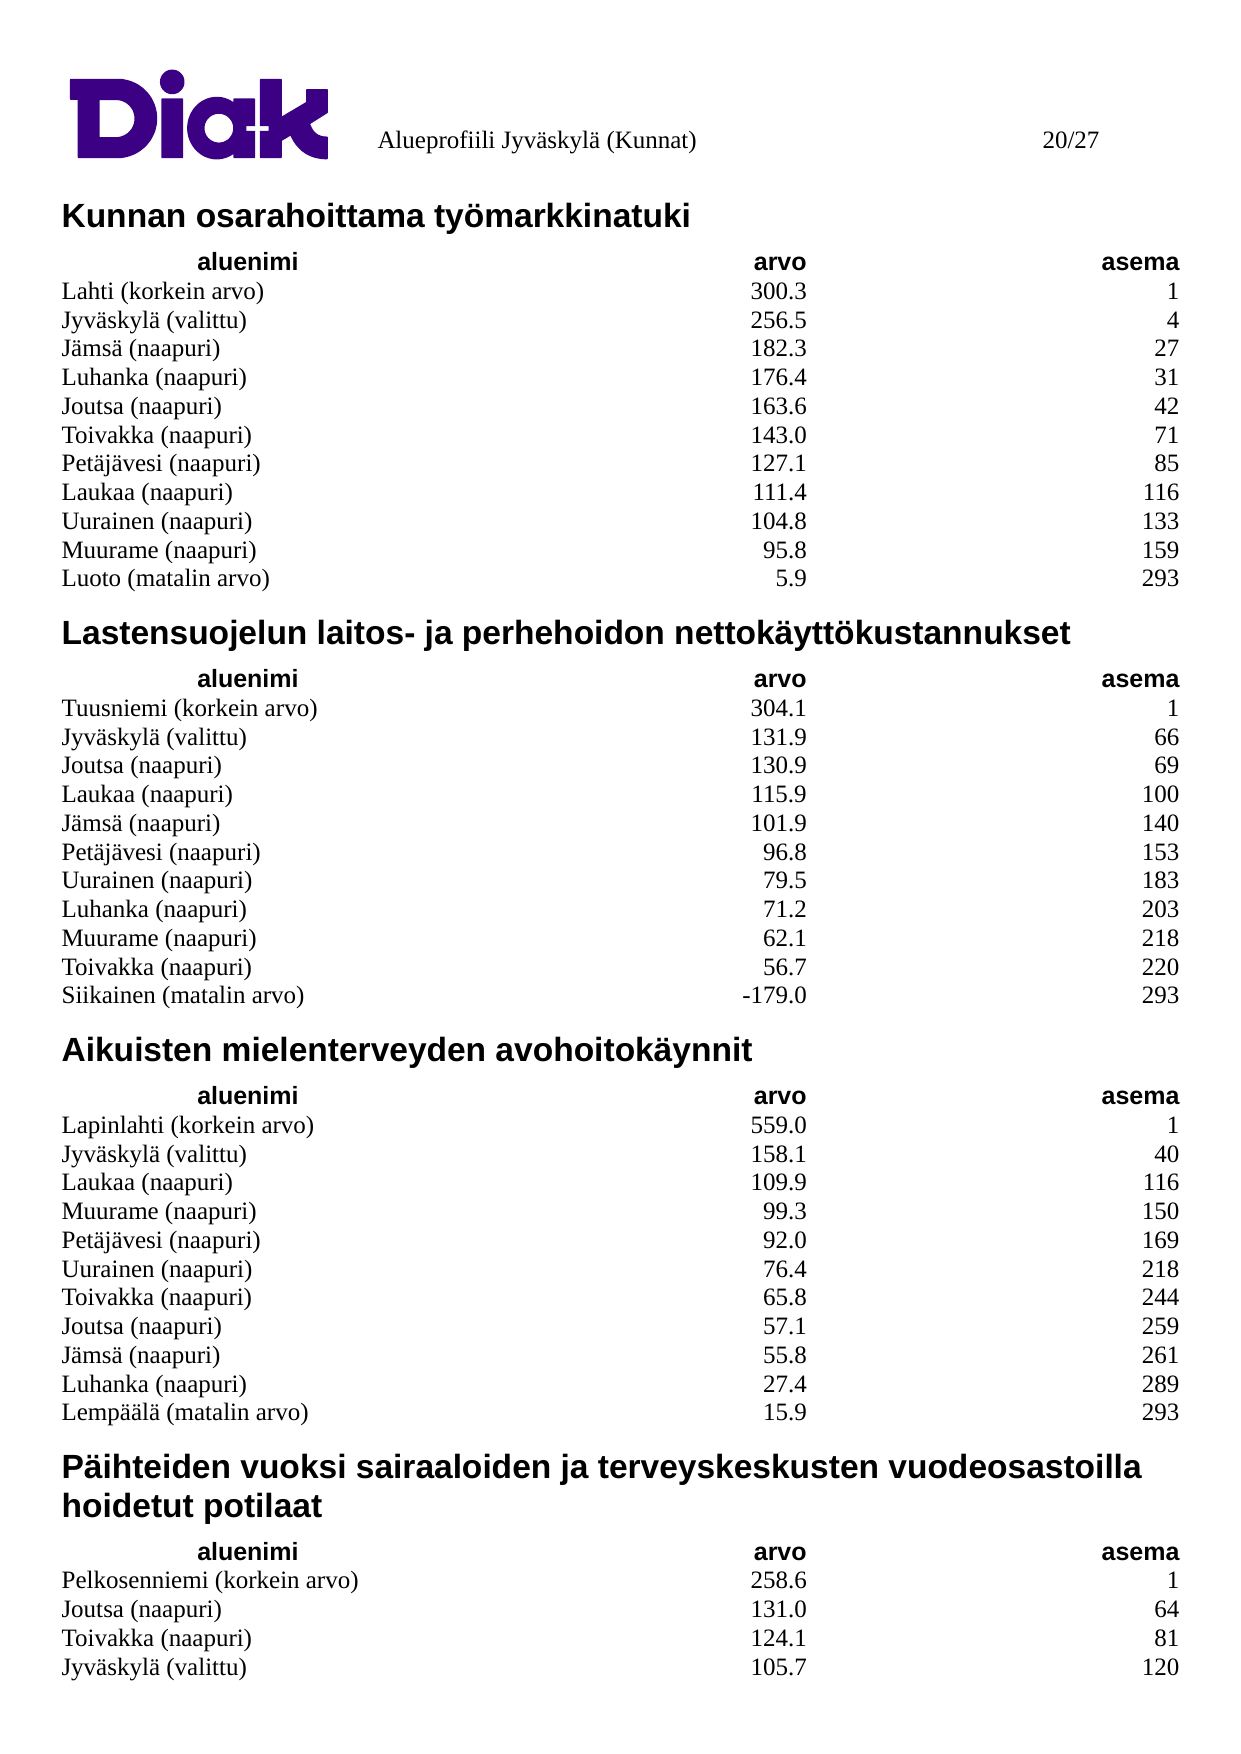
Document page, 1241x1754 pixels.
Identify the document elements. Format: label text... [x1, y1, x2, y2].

table_cell 120 [806, 1652, 1179, 1681]
table_cell 62.1 [434, 923, 806, 952]
table_cell Lahti (korkein arvo) [61, 276, 434, 305]
table_header arvo [434, 1081, 806, 1110]
table_cell 96.8 [434, 837, 806, 866]
table_header aluenimi [61, 1537, 434, 1566]
table_cell 99.3 [434, 1196, 806, 1225]
table_cell 105.7 [434, 1652, 806, 1681]
table_cell Lempäälä (matalin arvo) [61, 1398, 434, 1426]
table_cell Petäjävesi (naapuri) [61, 837, 434, 866]
table_cell Jyväskylä (valittu) [61, 305, 434, 333]
table_cell 293 [806, 1398, 1179, 1426]
table_cell 133 [806, 506, 1179, 535]
table_cell 130.9 [434, 751, 806, 779]
table_cell 76.4 [434, 1254, 806, 1282]
table_cell 4 [806, 305, 1179, 333]
table_cell 81 [806, 1623, 1179, 1652]
table_cell 1 [806, 1566, 1179, 1594]
table_header arvo [434, 1537, 806, 1566]
table_cell 92.0 [434, 1225, 806, 1254]
table_cell Joutsa (naapuri) [61, 751, 434, 779]
table_cell 71.2 [434, 894, 806, 923]
table_header asema [806, 664, 1179, 693]
table_header asema [806, 1537, 1179, 1566]
table_cell 256.5 [434, 305, 806, 333]
table_cell Luhanka (naapuri) [61, 894, 434, 923]
table_cell Toivakka (naapuri) [61, 420, 434, 448]
table_cell Uurainen (naapuri) [61, 866, 434, 894]
table_cell 150 [806, 1196, 1179, 1225]
table_cell Muurame (naapuri) [61, 1196, 434, 1225]
table_cell Muurame (naapuri) [61, 535, 434, 563]
table_cell 95.8 [434, 535, 806, 563]
table_cell 85 [806, 449, 1179, 477]
table_cell 1 [806, 693, 1179, 722]
table_cell Pelkosenniemi (korkein arvo) [61, 1566, 434, 1594]
table_cell 140 [806, 808, 1179, 837]
table_cell 261 [806, 1340, 1179, 1369]
table_cell 27 [806, 334, 1179, 362]
subtitle Lastensuojelun laitos- ja perhehoidon nettokäyttökustannukset [61, 613, 1179, 652]
table_cell 183 [806, 866, 1179, 894]
table_cell 182.3 [434, 334, 806, 362]
table_cell 79.5 [434, 866, 806, 894]
table_cell Luoto (matalin arvo) [61, 564, 434, 592]
table_cell Lapinlahti (korkein arvo) [61, 1110, 434, 1139]
table_cell Luhanka (naapuri) [61, 1369, 434, 1397]
table_cell 5.9 [434, 564, 806, 592]
table_cell Joutsa (naapuri) [61, 1594, 434, 1623]
table_cell 259 [806, 1311, 1179, 1340]
table_cell 559.0 [434, 1110, 806, 1139]
table_cell -179.0 [434, 981, 806, 1009]
table_cell Laukaa (naapuri) [61, 1168, 434, 1196]
table_cell 100 [806, 779, 1179, 808]
table_cell Uurainen (naapuri) [61, 1254, 434, 1282]
table_cell Jämsä (naapuri) [61, 808, 434, 837]
table_header asema [806, 247, 1179, 276]
table_cell 111.4 [434, 477, 806, 506]
table_cell 56.7 [434, 952, 806, 981]
table_cell 116 [806, 477, 1179, 506]
table_cell 40 [806, 1139, 1179, 1167]
table_cell Siikainen (matalin arvo) [61, 981, 434, 1009]
table_cell 101.9 [434, 808, 806, 837]
table_cell 244 [806, 1283, 1179, 1311]
table_cell 116 [806, 1168, 1179, 1196]
table_cell 109.9 [434, 1168, 806, 1196]
table_cell Toivakka (naapuri) [61, 952, 434, 981]
table_cell 57.1 [434, 1311, 806, 1340]
table_cell Petäjävesi (naapuri) [61, 449, 434, 477]
table_cell 64 [806, 1594, 1179, 1623]
table_cell 289 [806, 1369, 1179, 1397]
table_cell 42 [806, 391, 1179, 420]
table_cell Tuusniemi (korkein arvo) [61, 693, 434, 722]
table_cell 159 [806, 535, 1179, 563]
table_cell 15.9 [434, 1398, 806, 1426]
table_cell 158.1 [434, 1139, 806, 1167]
table_cell Petäjävesi (naapuri) [61, 1225, 434, 1254]
table_cell Toivakka (naapuri) [61, 1283, 434, 1311]
table_header arvo [434, 247, 806, 276]
table_cell 163.6 [434, 391, 806, 420]
table_cell 124.1 [434, 1623, 806, 1652]
table_cell 65.8 [434, 1283, 806, 1311]
table_cell Laukaa (naapuri) [61, 779, 434, 808]
table_cell 293 [806, 981, 1179, 1009]
table_cell 153 [806, 837, 1179, 866]
table_cell Jämsä (naapuri) [61, 1340, 434, 1369]
table_cell Jyväskylä (valittu) [61, 722, 434, 751]
table_cell 115.9 [434, 779, 806, 808]
table_cell Luhanka (naapuri) [61, 362, 434, 391]
table_cell 293 [806, 564, 1179, 592]
table_cell 27.4 [434, 1369, 806, 1397]
table_header aluenimi [61, 664, 434, 693]
table_cell Jyväskylä (valittu) [61, 1139, 434, 1167]
table_cell Joutsa (naapuri) [61, 1311, 434, 1340]
table_cell Laukaa (naapuri) [61, 477, 434, 506]
table_cell 71 [806, 420, 1179, 448]
table_cell 66 [806, 722, 1179, 751]
table_cell Joutsa (naapuri) [61, 391, 434, 420]
table_header asema [806, 1081, 1179, 1110]
table_cell 1 [806, 276, 1179, 305]
table_cell 220 [806, 952, 1179, 981]
table_cell 203 [806, 894, 1179, 923]
table_cell 104.8 [434, 506, 806, 535]
table_cell Jyväskylä (valittu) [61, 1652, 434, 1681]
table_cell 304.1 [434, 693, 806, 722]
table_header aluenimi [61, 247, 434, 276]
table_cell 218 [806, 923, 1179, 952]
table_cell Jämsä (naapuri) [61, 334, 434, 362]
table_header arvo [434, 664, 806, 693]
table_cell 127.1 [434, 449, 806, 477]
table_cell Uurainen (naapuri) [61, 506, 434, 535]
table_cell 300.3 [434, 276, 806, 305]
table_cell 69 [806, 751, 1179, 779]
table_cell 169 [806, 1225, 1179, 1254]
table_cell Muurame (naapuri) [61, 923, 434, 952]
table_cell 31 [806, 362, 1179, 391]
table_cell 258.6 [434, 1566, 806, 1594]
table_cell 176.4 [434, 362, 806, 391]
table_cell 1 [806, 1110, 1179, 1139]
subtitle Aikuisten mielenterveyden avohoitokäynnit [61, 1030, 1179, 1069]
subtitle Päihteiden vuoksi sairaaloiden ja terveyskeskusten vuodeosastoilla hoidetut potilaat [61, 1447, 1179, 1524]
subtitle Kunnan osarahoittama työmarkkinatuki [61, 196, 1179, 235]
table_cell 131.9 [434, 722, 806, 751]
table_cell 143.0 [434, 420, 806, 448]
table_cell Toivakka (naapuri) [61, 1623, 434, 1652]
table_cell 131.0 [434, 1594, 806, 1623]
table_header aluenimi [61, 1081, 434, 1110]
table_cell 218 [806, 1254, 1179, 1282]
table_cell 55.8 [434, 1340, 806, 1369]
